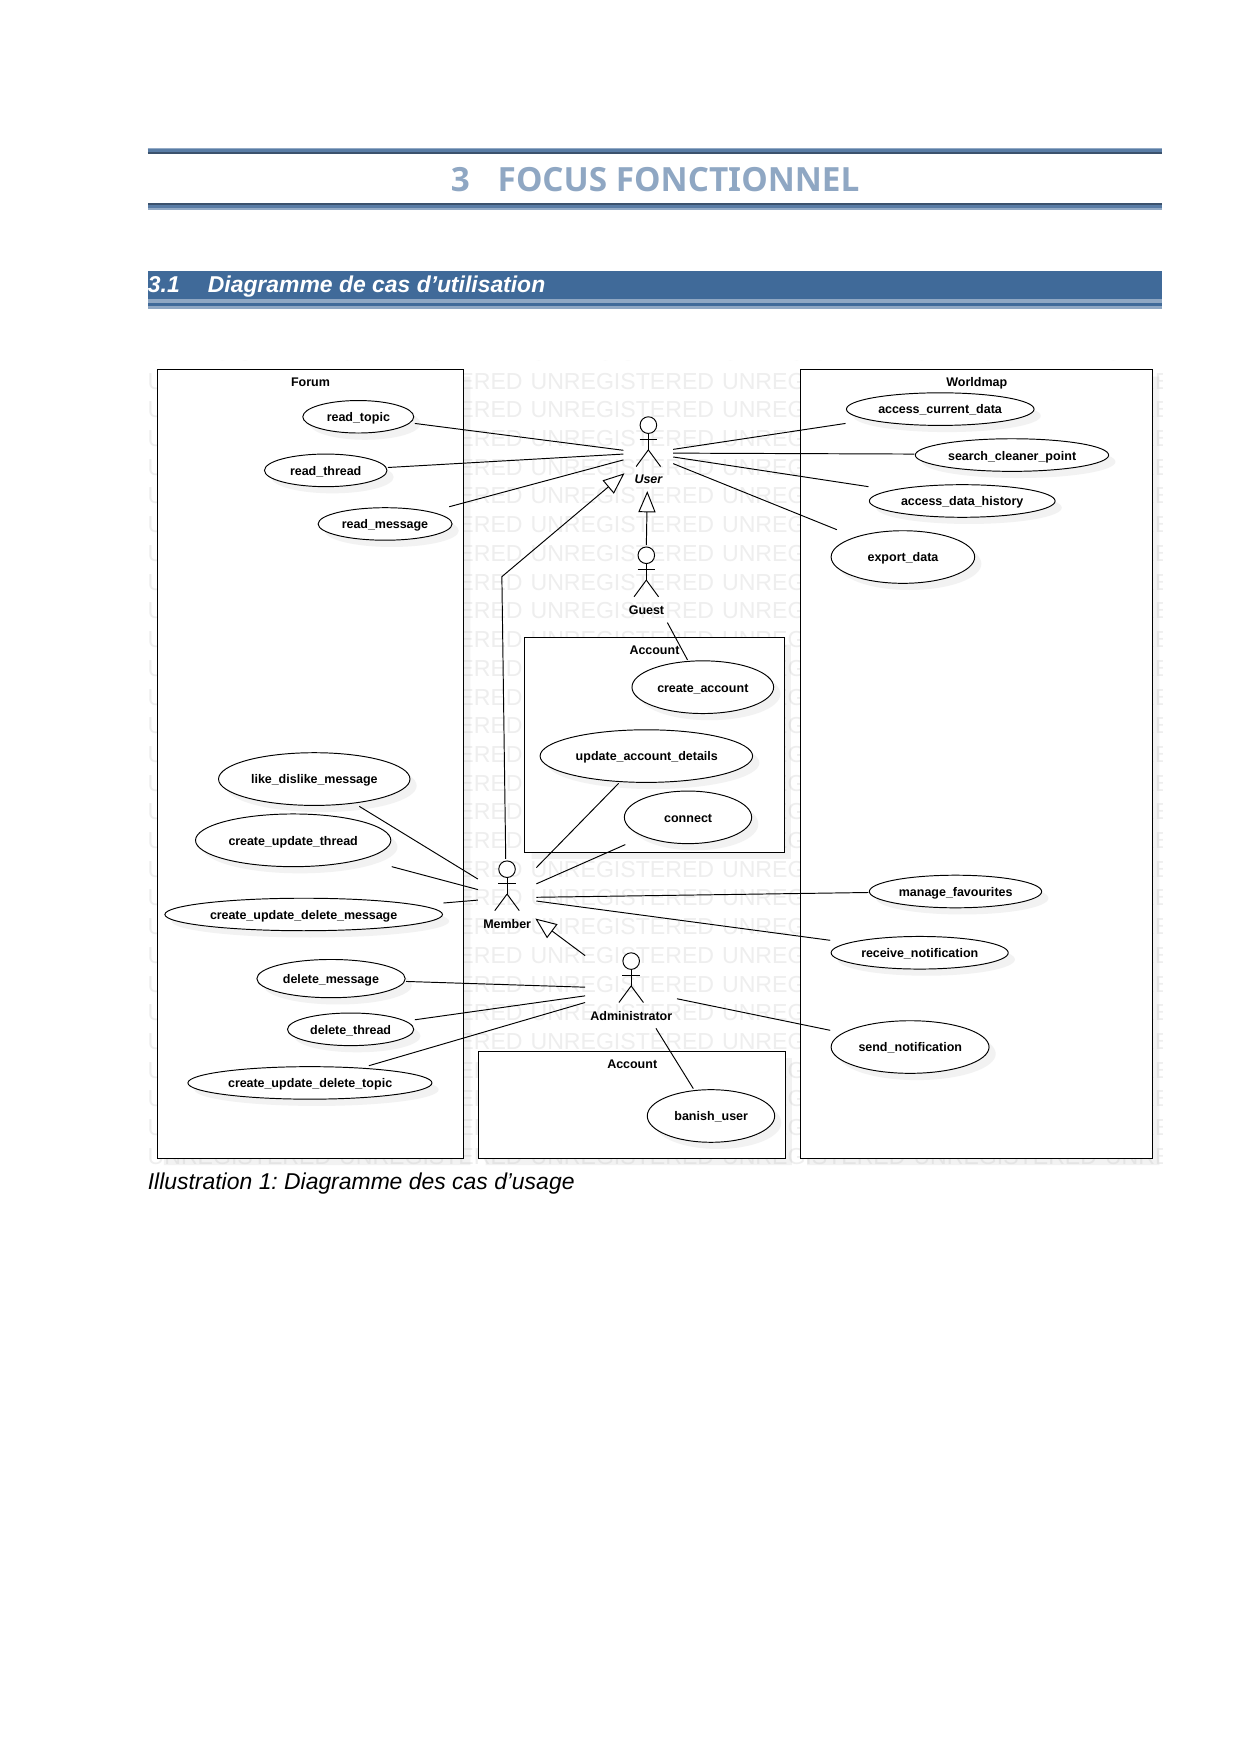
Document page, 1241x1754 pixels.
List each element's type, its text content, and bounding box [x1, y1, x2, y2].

text Illustration 1: Diagramme des cas d’usage [148, 360, 1162, 1194]
subtitle Diagramme de cas d’utilisation [148, 271, 1162, 299]
subtitle Focus fonctionnel [148, 154, 1162, 203]
